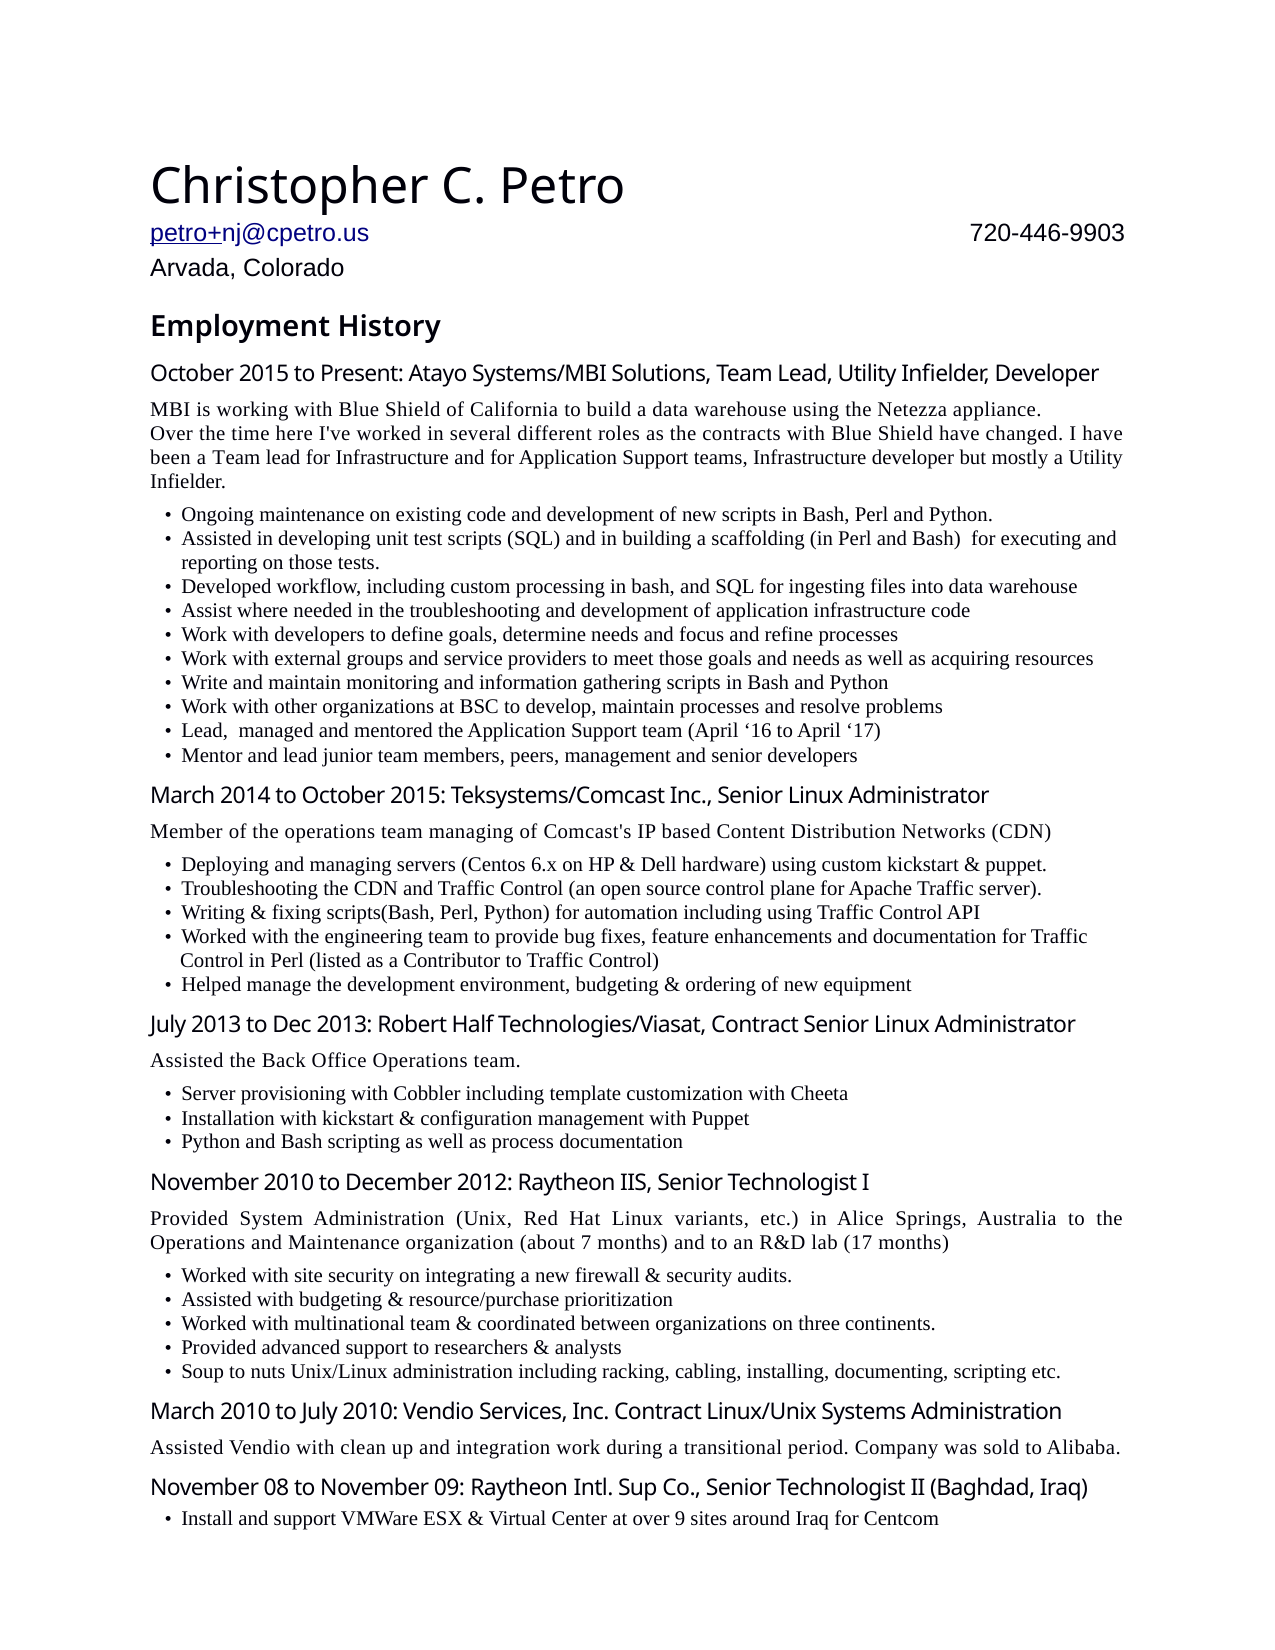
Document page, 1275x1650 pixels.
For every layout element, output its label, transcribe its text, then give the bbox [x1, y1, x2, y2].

subtitle Employment History [150, 305, 1125, 344]
list Assist where needed in the troubleshooting and development of application infrastructure code [165, 598, 1125, 622]
list Worked with site security on integrating a new firewall & security audits. [165, 1263, 1125, 1287]
text Assisted the Back Office Operations team. [150, 1048, 1125, 1072]
subtitle Christopher C. Petro [150, 150, 1125, 218]
list Deploying and managing servers (Centos 6.x on HP & Dell hardware) using custom kickstart & puppet. [165, 852, 1125, 876]
text Assisted Vendio with clean up and integration work during a transitional period. Company was sold to Alibaba. [150, 1435, 1125, 1459]
subtitle March 2014 to October 2015: Teksystems/Comcast Inc., Senior Linux Administrator [150, 778, 1125, 810]
list Mentor and lead junior team members, peers, management and senior developers [165, 742, 1125, 767]
list Server provisioning with Cobbler including template customization with Cheeta [165, 1081, 1125, 1105]
subtitle November 08 to November 09: Raytheon Intl. Sup Co., Senior Technologist II (Baghdad, Iraq) [150, 1471, 1125, 1503]
list Worked with multinational team & coordinated between organizations on three continents. [165, 1311, 1125, 1335]
list Worked with the engineering team to provide bug fixes, feature enhancements and documentation for Traffic Control in Perl (listed as a Contributor to Traffic Control) [165, 924, 1125, 972]
list Work with other organizations at BSC to develop, maintain processes and resolve problems [165, 694, 1125, 718]
list Write and maintain monitoring and information gathering scripts in Bash and Python [165, 670, 1125, 694]
list Ongoing maintenance on existing code and development of new scripts in Bash, Perl and Python. [165, 502, 1125, 526]
subtitle July 2013 to Dec 2013: Robert Half Technologies/Viasat, Contract Senior Linux Administrator [150, 1008, 1125, 1039]
list Troubleshooting the CDN and Traffic Control (an open source control plane for Apache Traffic server). [165, 876, 1125, 900]
subtitle March 2010 to July 2010: Vendio Services, Inc. Contract Linux/Unix Systems Administration [150, 1395, 1125, 1426]
list Work with developers to define goals, determine needs and focus and refine processes [165, 622, 1125, 646]
list Writing & fixing scripts(Bash, Perl, Python) for automation including using Traffic Control API [165, 900, 1125, 924]
list Developed workflow, including custom processing in bash, and SQL for ingesting files into data warehouse [165, 574, 1125, 598]
subtitle October 2015 to Present: Atayo Systems/MBI Solutions, Team Lead, Utility Infielder, Developer [150, 356, 1125, 388]
subtitle Arvada, Colorado [150, 253, 1125, 282]
list Lead, managed and mentored the Application Support team (April ‘16 to April ‘17) [165, 718, 1125, 742]
subtitle petro+nj@cpetro.us 720-446-9903 [150, 218, 1125, 247]
list Helped manage the development environment, budgeting & ordering of new equipment [165, 972, 1125, 996]
list Python and Bash scripting as well as process documentation [165, 1129, 1125, 1153]
list Provided advanced support to researchers & analysts [165, 1335, 1125, 1359]
list Assisted with budgeting & resource/purchase prioritization [165, 1287, 1125, 1311]
list Install and support VMWare ESX & Virtual Center at over 9 sites around Iraq for Centcom [165, 1506, 1125, 1530]
list Installation with kickstart & configuration management with Puppet [165, 1105, 1125, 1129]
text MBI is working with Blue Shield of California to build a data warehouse using the Netezza appliance. [150, 397, 1125, 421]
text Over the time here I've worked in several different roles as the contracts with Blue Shield have changed. I have been a Team lead for Infrastructure and for Application Support teams, Infrastructure developer but mostly a Utility Infielder. [150, 421, 1125, 493]
list Work with external groups and service providers to meet those goals and needs as well as acquiring resources [165, 646, 1125, 670]
list Assisted in developing unit test scripts (SQL) and in building a scaffolding (in Perl and Bash) for executing and reporting on those tests. [165, 526, 1125, 574]
subtitle November 2010 to December 2012: Raytheon IIS, Senior Technologist I [150, 1166, 1125, 1197]
text Member of the operations team managing of Comcast's IP based Content Distribution Networks (CDN) [150, 819, 1125, 843]
list Soup to nuts Unix/Linux administration including racking, cabling, installing, documenting, scripting etc. [165, 1359, 1125, 1383]
text Provided System Administration (Unix, Red Hat Linux variants, etc.) in Alice Springs, Australia to the Operations and Maintenance organization (about 7 months) and to an R&D lab (17 months) [150, 1206, 1125, 1254]
